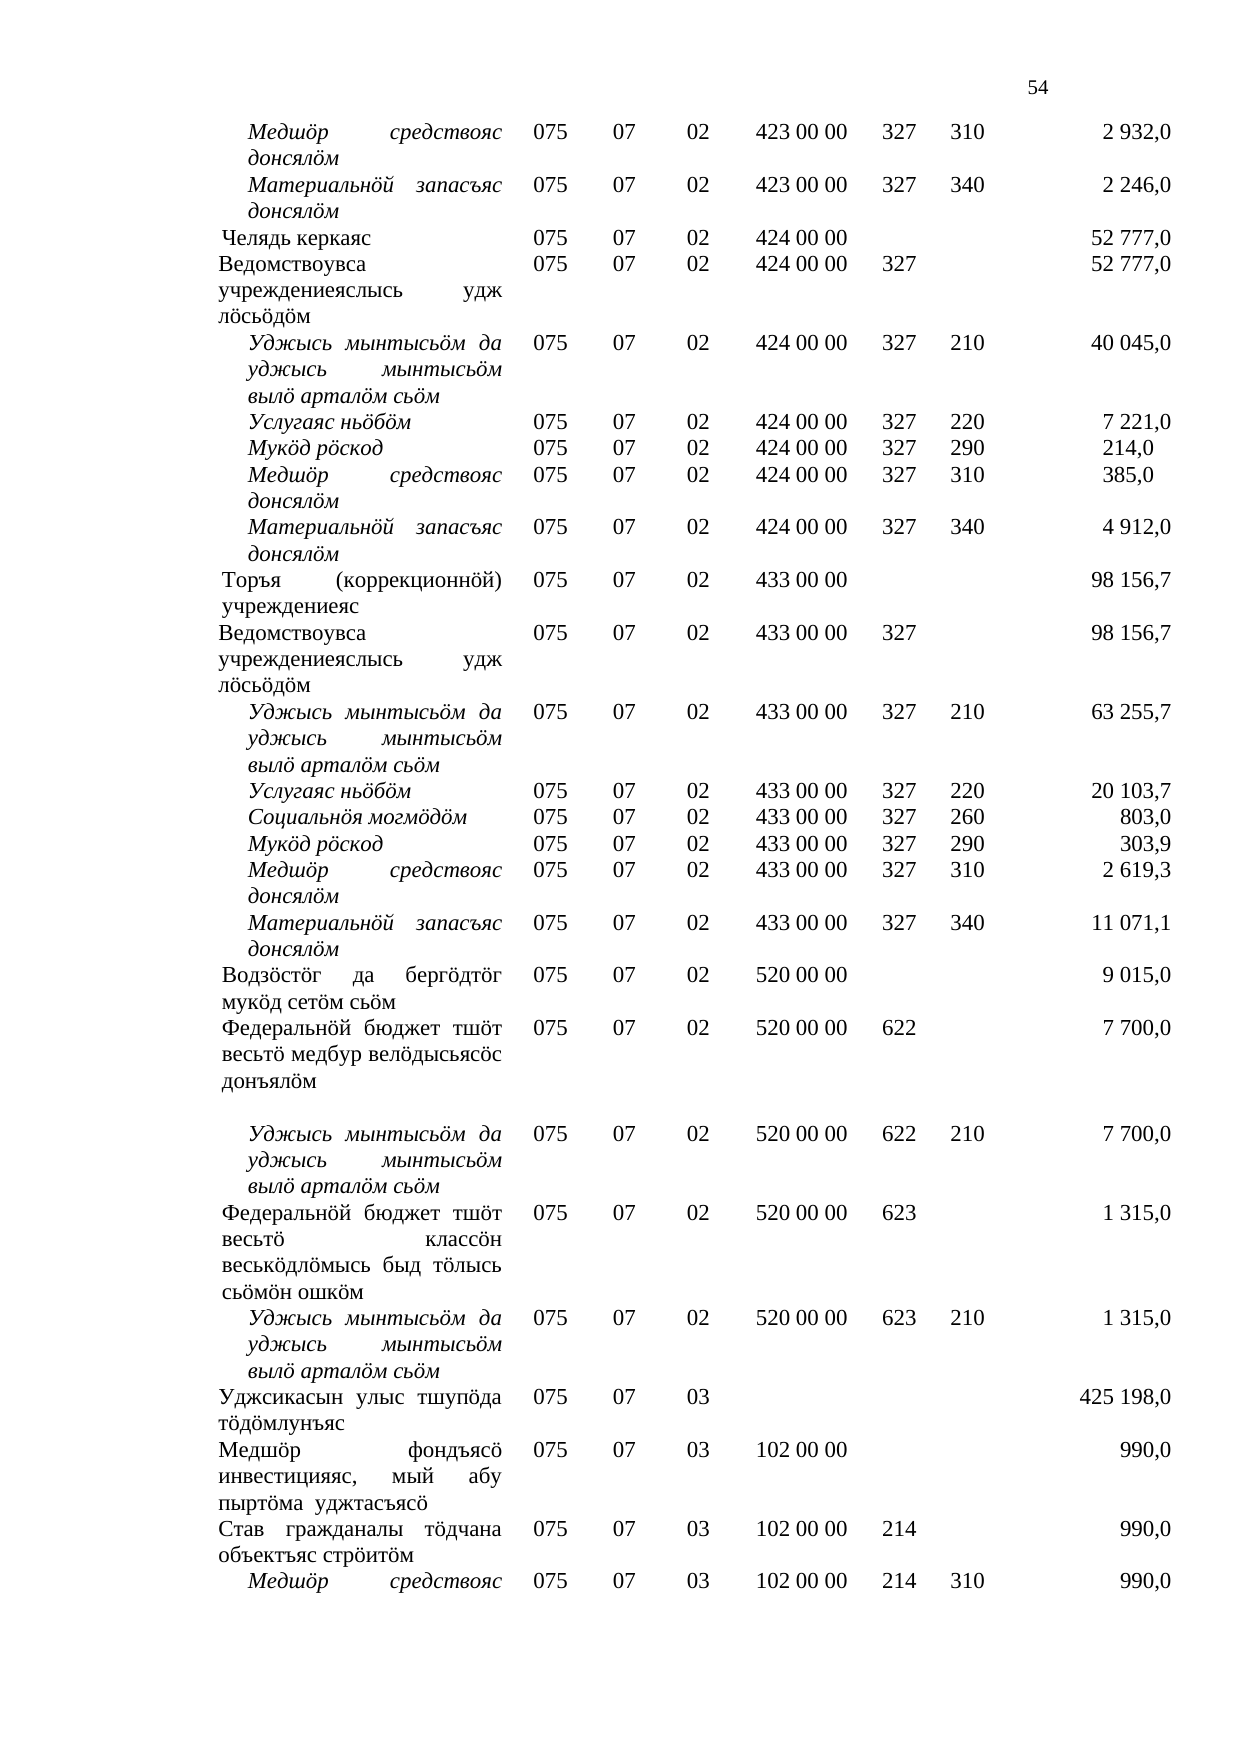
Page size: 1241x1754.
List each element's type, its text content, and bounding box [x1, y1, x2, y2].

table_cell [930, 1199, 1004, 1304]
table_cell 03 [661, 1383, 735, 1436]
table_cell 385,0 [1004, 461, 1182, 513]
table_cell 075 [513, 566, 587, 619]
table_cell [868, 1383, 930, 1436]
table_cell 02 [661, 961, 735, 1014]
table_cell 075 [513, 224, 587, 250]
table_cell 327 [868, 408, 930, 434]
table_cell [1183, 777, 1227, 803]
table_cell 075 [513, 1436, 587, 1515]
table_cell 424 00 00 [735, 329, 868, 408]
table_cell 11 071,1 [1004, 909, 1182, 961]
table_cell 52 777,0 [1004, 224, 1182, 250]
table_cell 03 [661, 1568, 735, 1594]
table_cell Материальнöй запасъяс донсялöм [207, 171, 513, 223]
table_cell 310 [930, 118, 1004, 171]
table_cell 622 [868, 1120, 930, 1199]
table_cell 260 [930, 803, 1004, 830]
table_cell 075 [513, 118, 587, 171]
table_cell 214,0 [1004, 434, 1182, 461]
table_cell Уджсикасын улыс тшупöда тöдöмлунъяс [207, 1383, 513, 1436]
table_cell 424 00 00 [735, 224, 868, 250]
table_cell 433 00 00 [735, 909, 868, 961]
table_cell 07 [587, 1515, 661, 1568]
table_cell [930, 1014, 1004, 1119]
table_cell 623 [868, 1304, 930, 1383]
table_cell [930, 619, 1004, 698]
table_cell 02 [661, 1120, 735, 1199]
table_cell 990,0 [1004, 1515, 1182, 1568]
table_cell 7 700,0 [1004, 1120, 1182, 1199]
table_cell 075 [513, 1014, 587, 1119]
table_cell 02 [661, 803, 735, 830]
table_cell 075 [513, 461, 587, 513]
table_cell 340 [930, 909, 1004, 961]
table_cell 63 255,7 [1004, 698, 1182, 777]
table_cell 07 [587, 408, 661, 434]
table_cell 02 [661, 1199, 735, 1304]
table_cell 075 [513, 171, 587, 223]
table_cell 07 [587, 434, 661, 461]
table_cell 327 [868, 803, 930, 830]
table_cell 03 [661, 1436, 735, 1515]
table_cell 07 [587, 250, 661, 329]
table_cell [1183, 224, 1227, 250]
table_cell 02 [661, 434, 735, 461]
table_cell 07 [587, 329, 661, 408]
table_cell [868, 1436, 930, 1515]
table_cell [868, 566, 930, 619]
table_cell 02 [661, 329, 735, 408]
table_cell 07 [587, 461, 661, 513]
table_cell 7 221,0 [1004, 408, 1182, 434]
table_cell 02 [661, 777, 735, 803]
table_cell [735, 1383, 868, 1436]
table_cell 07 [587, 1199, 661, 1304]
table_cell 02 [661, 224, 735, 250]
table_cell 075 [513, 1515, 587, 1568]
table_cell [1183, 909, 1227, 961]
table_cell 98 156,7 [1004, 566, 1182, 619]
table_cell 02 [661, 408, 735, 434]
table_cell [1183, 1436, 1227, 1515]
table_cell 327 [868, 118, 930, 171]
table_cell 07 [587, 698, 661, 777]
table_cell 40 045,0 [1004, 329, 1182, 408]
table_cell Услугаяс ньöбöм [207, 777, 513, 803]
table_cell 310 [930, 856, 1004, 909]
table_cell 02 [661, 619, 735, 698]
table_cell 220 [930, 408, 1004, 434]
table_cell 075 [513, 1304, 587, 1383]
table_cell 623 [868, 1199, 930, 1304]
table_cell 07 [587, 224, 661, 250]
table_cell Медшöр средствояс [207, 1568, 513, 1594]
table_cell 214 [868, 1568, 930, 1594]
table_cell [930, 224, 1004, 250]
table_cell 02 [661, 171, 735, 223]
table_cell Материальнöй запасъяс донсялöм [207, 514, 513, 566]
table_cell [1183, 118, 1227, 171]
table_cell 07 [587, 1383, 661, 1436]
table_cell 520 00 00 [735, 961, 868, 1014]
table_cell 075 [513, 1120, 587, 1199]
table_cell 327 [868, 514, 930, 566]
table_cell 210 [930, 1120, 1004, 1199]
table_cell 075 [513, 514, 587, 566]
table_cell 02 [661, 250, 735, 329]
table_cell Материальнöй запасъяс донсялöм [207, 909, 513, 961]
table_cell 424 00 00 [735, 250, 868, 329]
table_cell Уджысь мынтысьöм да уджысь мынтысьöм вылö арталöм сьöм [207, 329, 513, 408]
table_cell 07 [587, 171, 661, 223]
table_cell 07 [587, 1568, 661, 1594]
table_cell [1183, 619, 1227, 698]
table_cell [930, 1383, 1004, 1436]
table_cell Медшöр фондъясö инвестицияяс, мый абу пыртöма уджтасъясö [207, 1436, 513, 1515]
table_cell [1183, 171, 1227, 223]
table_cell 425 198,0 [1004, 1383, 1182, 1436]
table_cell 07 [587, 1120, 661, 1199]
table_cell [1183, 1120, 1227, 1199]
table_cell 433 00 00 [735, 830, 868, 856]
table_cell 327 [868, 856, 930, 909]
table_cell 52 777,0 [1004, 250, 1182, 329]
table_cell 2 619,3 [1004, 856, 1182, 909]
table_cell Медшöр средствояс донсялöм [207, 461, 513, 513]
table_cell [868, 961, 930, 1014]
table_cell 4 912,0 [1004, 514, 1182, 566]
table_cell 02 [661, 909, 735, 961]
table_cell Федеральнöй бюджет тшöт весьтö классöн веськöдлöмысь быд тöлысь сьöмöн ошкöм [207, 1199, 513, 1304]
table_cell 310 [930, 1568, 1004, 1594]
table_cell 075 [513, 961, 587, 1014]
table_cell 98 156,7 [1004, 619, 1182, 698]
table_cell 20 103,7 [1004, 777, 1182, 803]
table_cell [930, 1436, 1004, 1515]
table_cell 803,0 [1004, 803, 1182, 830]
table_cell 07 [587, 1304, 661, 1383]
table_cell 327 [868, 461, 930, 513]
table_cell 075 [513, 1383, 587, 1436]
table_cell 075 [513, 909, 587, 961]
table_cell 02 [661, 566, 735, 619]
table_cell 075 [513, 619, 587, 698]
table_cell 2 932,0 [1004, 118, 1182, 171]
table_cell 07 [587, 1436, 661, 1515]
table_cell 02 [661, 830, 735, 856]
table_cell 075 [513, 777, 587, 803]
table_cell 340 [930, 514, 1004, 566]
table_cell Челядь керкаяс [207, 224, 513, 250]
table_cell 075 [513, 1199, 587, 1304]
table_cell [1183, 514, 1227, 566]
table_cell 327 [868, 830, 930, 856]
table_cell Медшöр средствояс донсялöм [207, 856, 513, 909]
table_cell 07 [587, 566, 661, 619]
table_cell 327 [868, 250, 930, 329]
table_cell 7 700,0 [1004, 1014, 1182, 1119]
table_cell 07 [587, 909, 661, 961]
table_cell 07 [587, 118, 661, 171]
table_cell 214 [868, 1515, 930, 1568]
table_cell [1183, 830, 1227, 856]
table_cell Социальнöя могмöдöм [207, 803, 513, 830]
table_cell Уджысь мынтысьöм да уджысь мынтысьöм вылö арталöм сьöм [207, 698, 513, 777]
table_cell 520 00 00 [735, 1014, 868, 1119]
table_cell [1183, 961, 1227, 1014]
table_cell 07 [587, 619, 661, 698]
table_cell 327 [868, 434, 930, 461]
table_cell 02 [661, 856, 735, 909]
table_cell 075 [513, 856, 587, 909]
table_cell 102 00 00 [735, 1568, 868, 1594]
table_cell [1183, 461, 1227, 513]
table_cell 02 [661, 461, 735, 513]
table_cell Став гражданалы тöдчана объектъяс стрöитöм [207, 1515, 513, 1568]
table_cell 102 00 00 [735, 1515, 868, 1568]
table_cell 327 [868, 698, 930, 777]
table_cell [1183, 566, 1227, 619]
table_cell [1183, 250, 1227, 329]
table_cell 622 [868, 1014, 930, 1119]
table_cell 220 [930, 777, 1004, 803]
table_cell 340 [930, 171, 1004, 223]
table_cell 07 [587, 777, 661, 803]
table_cell 327 [868, 171, 930, 223]
table_cell 075 [513, 329, 587, 408]
table_cell 03 [661, 1515, 735, 1568]
table_cell [1183, 1515, 1227, 1568]
table_cell 075 [513, 830, 587, 856]
table_cell Ведомствоувса учреждениеяслысь удж лöсьöдöм [207, 619, 513, 698]
table_cell 02 [661, 118, 735, 171]
table_cell 433 00 00 [735, 619, 868, 698]
table_cell 07 [587, 1014, 661, 1119]
table_cell 423 00 00 [735, 171, 868, 223]
table_cell 990,0 [1004, 1568, 1182, 1594]
table_cell [1183, 329, 1227, 408]
table_cell [930, 961, 1004, 1014]
table_cell 075 [513, 1568, 587, 1594]
table_cell Медшöр средствояс донсялöм [207, 118, 513, 171]
table_cell 520 00 00 [735, 1199, 868, 1304]
table_cell [1183, 434, 1227, 461]
table_cell 07 [587, 514, 661, 566]
table_cell 433 00 00 [735, 566, 868, 619]
table_cell 02 [661, 698, 735, 777]
table_cell 075 [513, 250, 587, 329]
table_cell 990,0 [1004, 1436, 1182, 1515]
table_cell 07 [587, 830, 661, 856]
table_cell 210 [930, 329, 1004, 408]
table_cell 424 00 00 [735, 461, 868, 513]
table_cell [1183, 408, 1227, 434]
table_cell Уджысь мынтысьöм да уджысь мынтысьöм вылö арталöм сьöм [207, 1304, 513, 1383]
table_cell 075 [513, 698, 587, 777]
table_cell 290 [930, 830, 1004, 856]
table_cell 1 315,0 [1004, 1199, 1182, 1304]
table_cell [1183, 856, 1227, 909]
table_cell 424 00 00 [735, 514, 868, 566]
table_cell 075 [513, 408, 587, 434]
table_cell [930, 566, 1004, 619]
table_cell 310 [930, 461, 1004, 513]
table_cell 327 [868, 619, 930, 698]
table_cell 210 [930, 1304, 1004, 1383]
table_cell 290 [930, 434, 1004, 461]
table_cell 02 [661, 514, 735, 566]
table_cell 433 00 00 [735, 698, 868, 777]
table_cell Мукöд рöскод [207, 434, 513, 461]
table_cell 1 315,0 [1004, 1304, 1182, 1383]
table_cell 423 00 00 [735, 118, 868, 171]
table_cell [1183, 1014, 1227, 1119]
table_cell 520 00 00 [735, 1120, 868, 1199]
table_cell 2 246,0 [1004, 171, 1182, 223]
table_cell Мукöд рöскод [207, 830, 513, 856]
table_cell 433 00 00 [735, 803, 868, 830]
table_cell 327 [868, 777, 930, 803]
table_cell [1183, 1383, 1227, 1436]
table_cell 9 015,0 [1004, 961, 1182, 1014]
table_cell 102 00 00 [735, 1436, 868, 1515]
table_cell [930, 250, 1004, 329]
table_cell 075 [513, 434, 587, 461]
table_cell 327 [868, 329, 930, 408]
table_cell 07 [587, 856, 661, 909]
table_cell [930, 1515, 1004, 1568]
table_cell 520 00 00 [735, 1304, 868, 1383]
table_cell Ведомствоувса учреждениеяслысь удж лöсьöдöм [207, 250, 513, 329]
table_cell 327 [868, 909, 930, 961]
table_cell 02 [661, 1014, 735, 1119]
table_cell [1183, 1199, 1227, 1304]
table_cell 424 00 00 [735, 434, 868, 461]
table_cell 303,9 [1004, 830, 1182, 856]
table_cell 433 00 00 [735, 777, 868, 803]
table_cell 424 00 00 [735, 408, 868, 434]
table_cell [1183, 1304, 1227, 1383]
table_cell [1183, 1568, 1227, 1594]
table_cell Федеральнöй бюджет тшöт весьтö медбур велöдысьясöс донъялöм [207, 1014, 513, 1119]
table_cell 07 [587, 961, 661, 1014]
table_cell [1183, 698, 1227, 777]
table_cell 433 00 00 [735, 856, 868, 909]
table_cell Водзöстöг да бергöдтöг мукöд сетöм сьöм [207, 961, 513, 1014]
table_cell [868, 224, 930, 250]
table_cell 02 [661, 1304, 735, 1383]
table_cell 07 [587, 803, 661, 830]
table_cell 210 [930, 698, 1004, 777]
table_cell 075 [513, 803, 587, 830]
table_cell Торъя (коррекционнöй) учреждениеяс [207, 566, 513, 619]
table_cell Уджысь мынтысьöм да уджысь мынтысьöм вылö арталöм сьöм [207, 1120, 513, 1199]
table_cell Услугаяс ньöбöм [207, 408, 513, 434]
table_cell [1183, 803, 1227, 830]
